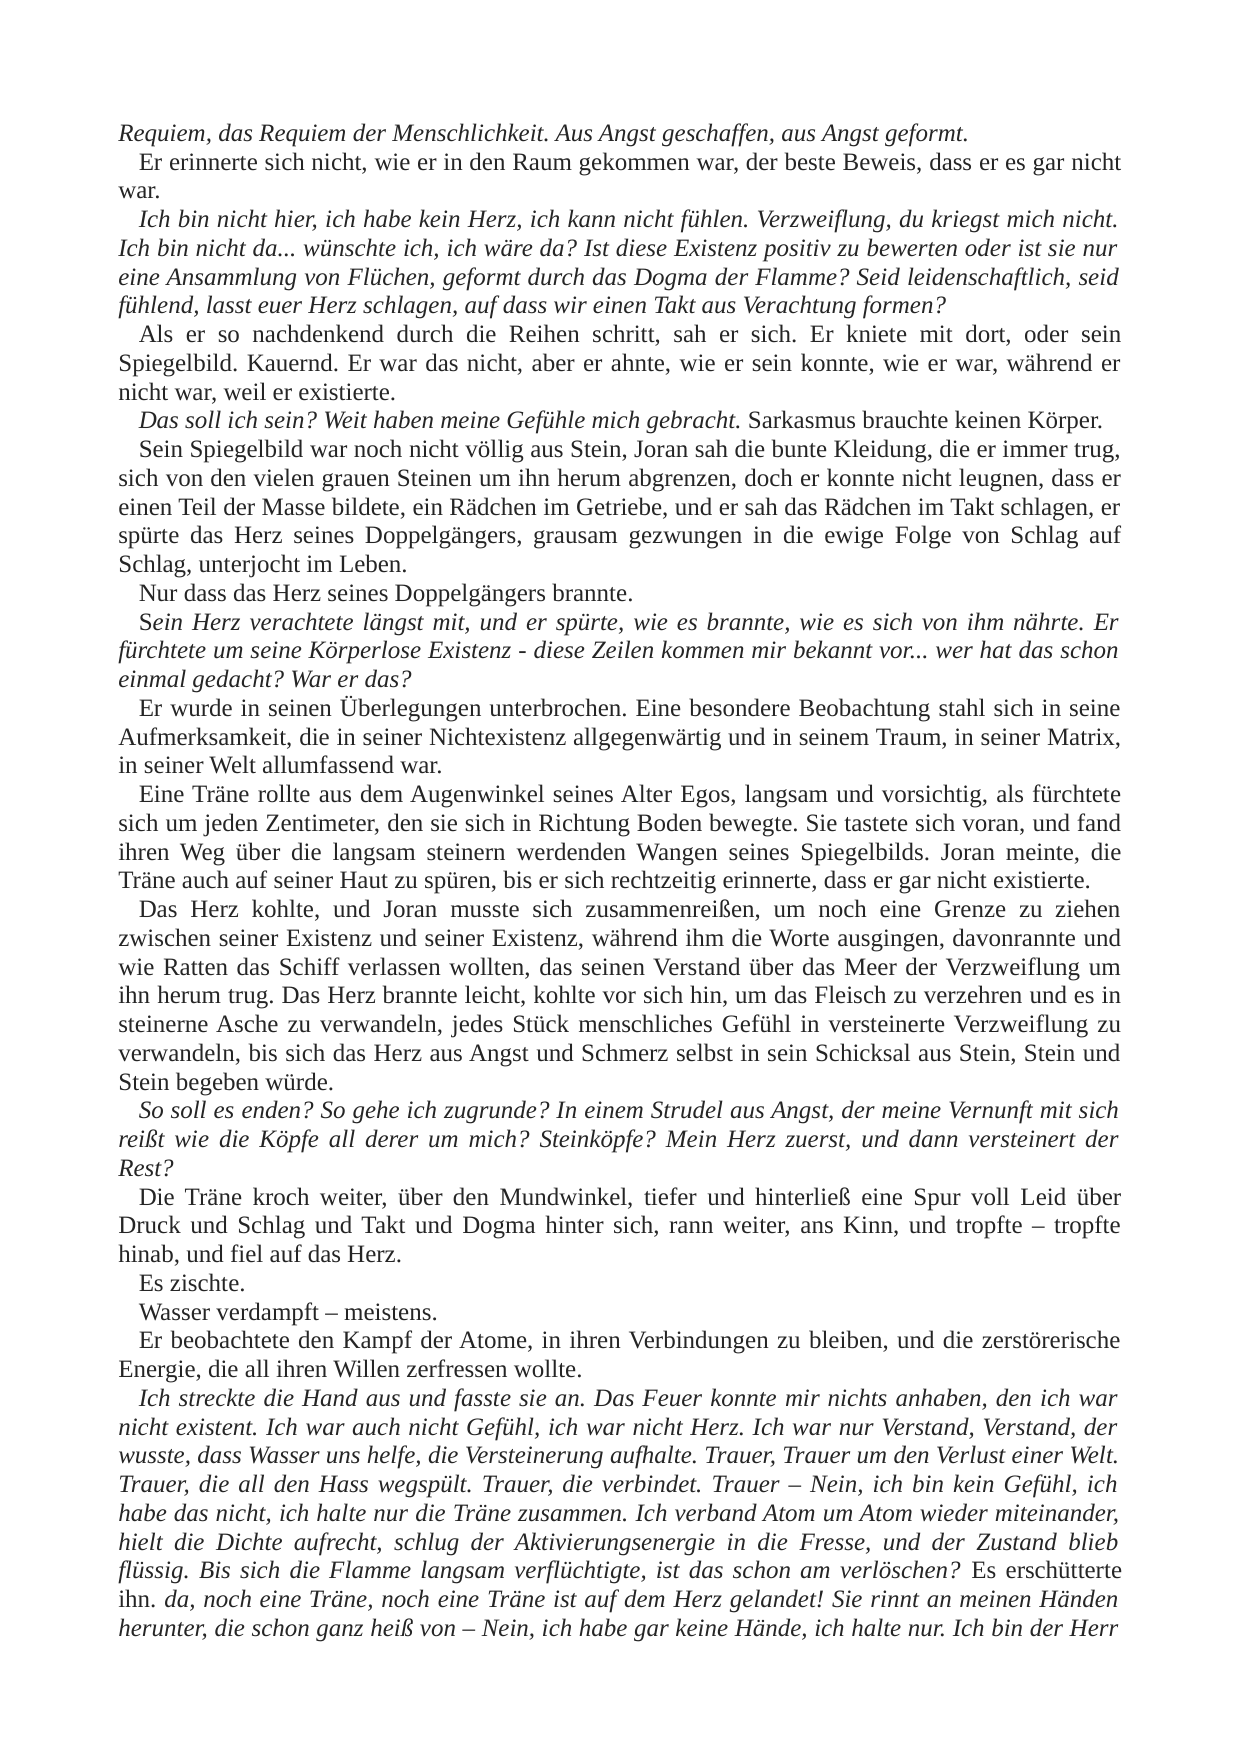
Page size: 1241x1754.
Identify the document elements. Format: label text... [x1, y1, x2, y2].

text Die Träne kroch weiter, über den Mundwinkel, tiefer und hinterließ eine Spur voll Leid über Druck und Schlag und Takt und Dogma hinter sich, rann weiter, ans Kinn, und tropfte – tropfte hinab, und fiel auf das Herz. [118, 1182, 1122, 1268]
text Nur dass das Herz seines Doppelgängers brannte. [118, 578, 1122, 607]
text Er wurde in seinen Überlegungen unterbrochen. Eine besondere Beobachtung stahl sich in seine Aufmerksamkeit, die in seiner Nichtexistenz allgegenwärtig und in seinem Traum, in seiner Matrix, in seiner Welt allumfassend war. [118, 693, 1122, 779]
text Er erinnerte sich nicht, wie er in den Raum gekommen war, der beste Beweis, dass er es gar nicht war. [118, 147, 1122, 204]
text Das soll ich sein? Weit haben meine Gefühle mich gebracht. Sarkasmus brauchte keinen Körper. [118, 406, 1122, 434]
text So soll es enden? So gehe ich zugrunde? In einem Strudel aus Angst, der meine Vernunft mit sich reißt wie die Köpfe all derer um mich? Steinköpfe? Mein Herz zuerst, und dann versteinert der Rest? [118, 1096, 1122, 1182]
text Es zischte. [118, 1268, 1122, 1297]
text Sein Spiegelbild war noch nicht völlig aus Stein, Joran sah die bunte Kleidung, die er immer trug, sich von den vielen grauen Steinen um ihn herum abgrenzen, doch er konnte nicht leugnen, dass er einen Teil der Masse bildete, ein Rädchen im Getriebe, und er sah das Rädchen im Takt schlagen, er spürte das Herz seines Doppelgängers, grausam gezwungen in die ewige Folge von Schlag auf Schlag, unterjocht im Leben. [118, 434, 1122, 578]
text Ich bin nicht hier, ich habe kein Herz, ich kann nicht fühlen. Verzweiflung, du kriegst mich nicht. Ich bin nicht da... wünschte ich, ich wäre da? Ist diese Existenz positiv zu bewerten oder ist sie nur eine Ansammlung von Flüchen, geformt durch das Dogma der Flamme? Seid leidenschaftlich, seid fühlend, lasst euer Herz schlagen, auf dass wir einen Takt aus Verachtung formen? [118, 204, 1122, 319]
text Eine Träne rollte aus dem Augenwinkel seines Alter Egos, langsam und vorsichtig, als fürchtete sich um jeden Zentimeter, den sie sich in Richtung Boden bewegte. Sie tastete sich voran, und fand ihren Weg über die langsam steinern werdenden Wangen seines Spiegelbilds. Joran meinte, die Träne auch auf seiner Haut zu spüren, bis er sich rechtzeitig erinnerte, dass er gar nicht existierte. [118, 779, 1122, 894]
text Sein Herz verachtete längst mit, und er spürte, wie es brannte, wie es sich von ihm nährte. Er fürchtete um seine Körperlose Existenz - diese Zeilen kommen mir bekannt vor... wer hat das schon einmal gedacht? War er das? [118, 607, 1122, 693]
text Ich streckte die Hand aus und fasste sie an. Das Feuer konnte mir nichts anhaben, den ich war nicht existent. Ich war auch nicht Gefühl, ich war nicht Herz. Ich war nur Verstand, Verstand, der wusste, dass Wasser uns helfe, die Versteinerung aufhalte. Trauer, Trauer um den Verlust einer Welt. Trauer, die all den Hass wegspült. Trauer, die verbindet. Trauer – Nein, ich bin kein Gefühl, ich habe das nicht, ich halte nur die Träne zusammen. Ich verband Atom um Atom wieder miteinander, hielt die Dichte aufrecht, schlug der Aktivierungsenergie in die Fresse, und der Zustand blieb flüssig. Bis sich die Flamme langsam verflüchtigte, ist das schon am verlöschen? Es erschütterte ihn. da, noch eine Träne, noch eine Träne ist auf dem Herz gelandet! Sie rinnt an meinen Händen herunter, die schon ganz heiß von – Nein, ich habe gar keine Hände, ich halte nur. Ich bin der Herr [118, 1383, 1122, 1642]
text Requiem, das Requiem der Menschlichkeit. Aus Angst geschaffen, aus Angst geformt. [118, 118, 1122, 147]
text Als er so nachdenkend durch die Reihen schritt, sah er sich. Er kniete mit dort, oder sein Spiegelbild. Kauernd. Er war das nicht, aber er ahnte, wie er sein konnte, wie er war, während er nicht war, weil er existierte. [118, 319, 1122, 406]
text Er beobachtete den Kampf der Atome, in ihren Verbindungen zu bleiben, und die zerstörerische Energie, die all ihren Willen zerfressen wollte. [118, 1326, 1122, 1383]
text Wasser verdampft – meistens. [118, 1297, 1122, 1326]
text Das Herz kohlte, und Joran musste sich zusammenreißen, um noch eine Grenze zu ziehen zwischen seiner Existenz und seiner Existenz, während ihm die Worte ausgingen, davonrannte und wie Ratten das Schiff verlassen wollten, das seinen Verstand über das Meer der Verzweiflung um ihn herum trug. Das Herz brannte leicht, kohlte vor sich hin, um das Fleisch zu verzehren und es in steinerne Asche zu verwandeln, jedes Stück menschliches Gefühl in versteinerte Verzweiflung zu verwandeln, bis sich das Herz aus Angst und Schmerz selbst in sein Schicksal aus Stein, Stein und Stein begeben würde. [118, 894, 1122, 1096]
